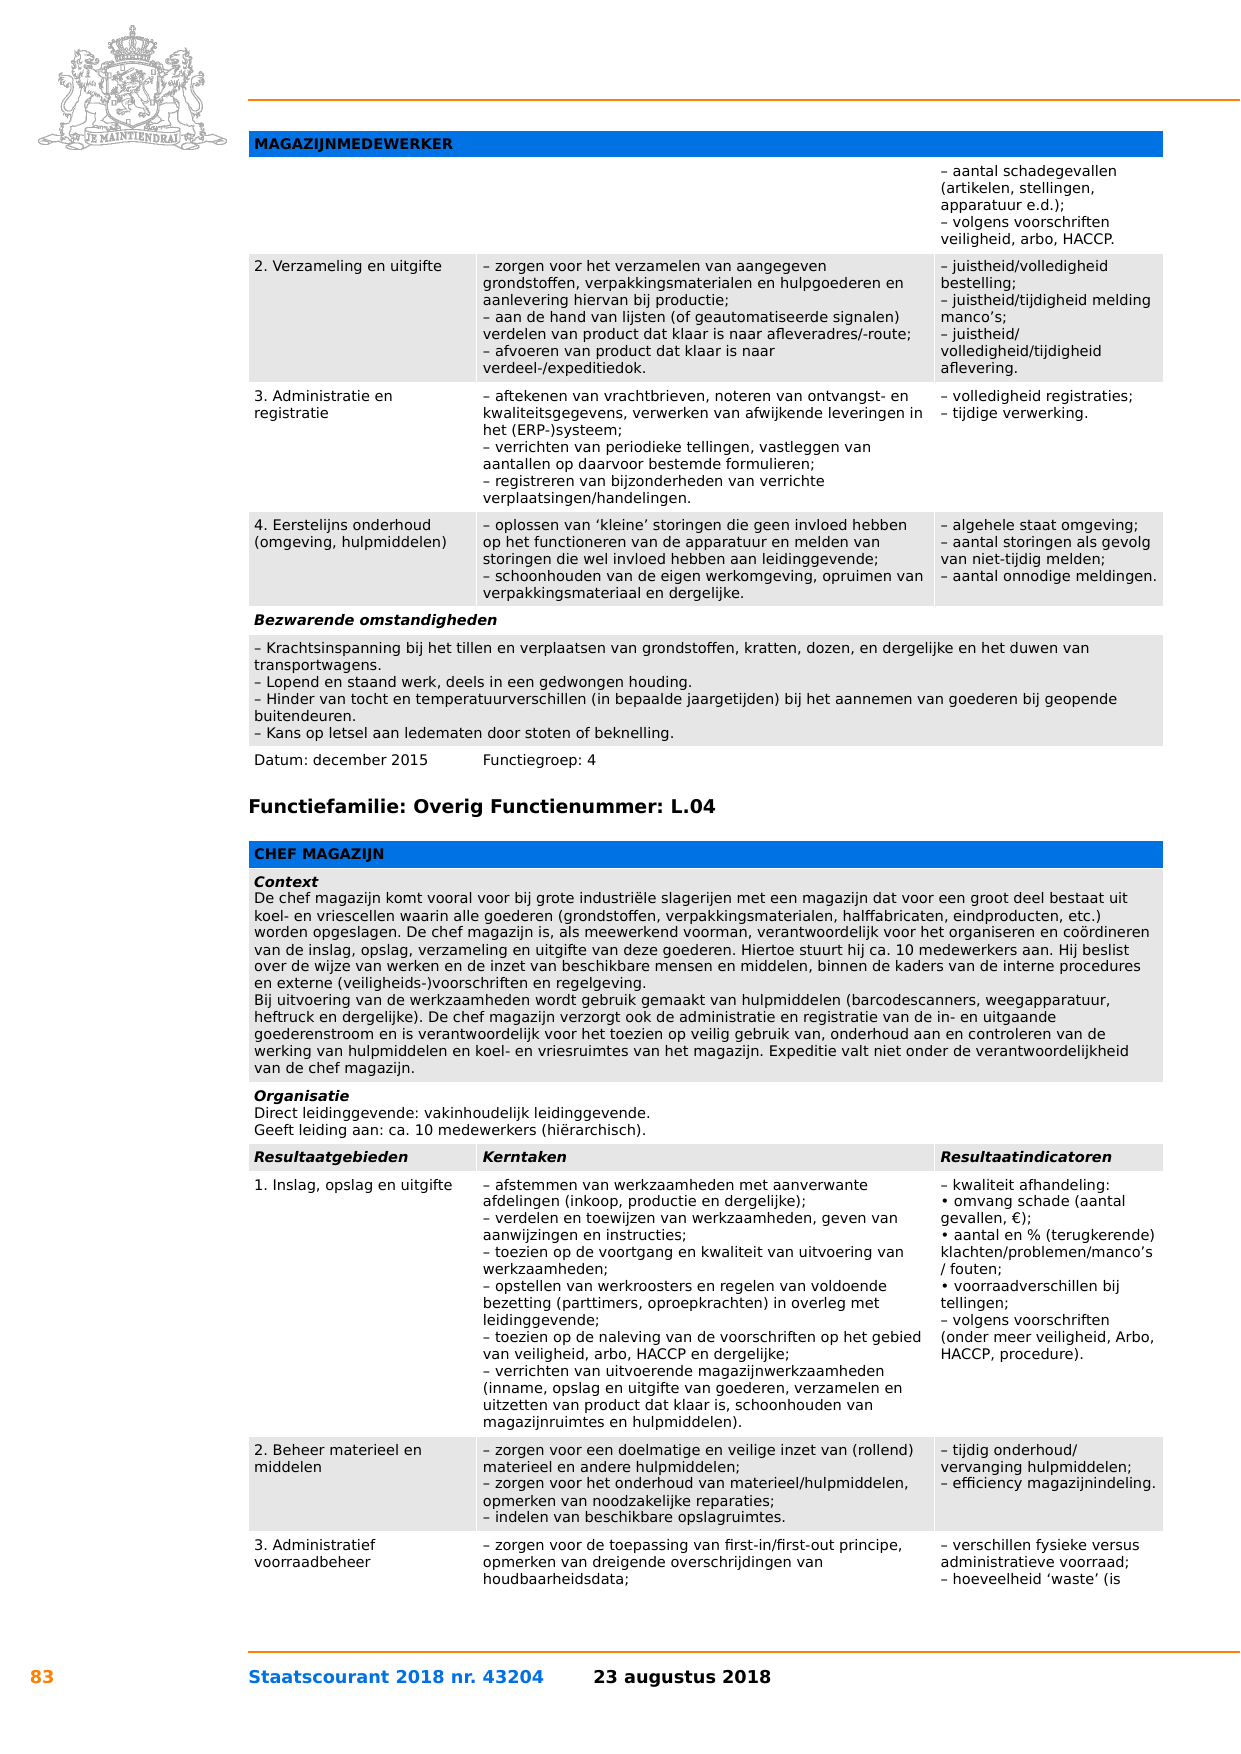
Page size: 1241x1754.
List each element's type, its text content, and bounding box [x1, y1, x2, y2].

table_cell – juistheid/volledigheid bestelling; – juistheid/tijdigheid melding manco’s; – juistheid/ volledigheid/tijdigheid aflevering. [935, 254, 1163, 382]
table_cell 4. Eerstelijns onderhoud (omgeving, hulpmiddelen) [249, 512, 476, 606]
picture [38, 25, 227, 150]
table_cell – zorgen voor het verzamelen van aangegeven grondstoffen, verpakkingsmaterialen en hulpgoederen en aanlevering hiervan bij productie; – aan de hand van lijsten (of geautomatiseerde signalen) verdelen van product dat klaar is naar afleveradres/-route; – afvoeren van product dat klaar is naar verdeel-/expeditiedok. [477, 254, 934, 382]
table_header CHEF MAGAZIJN [249, 841, 1163, 868]
table_cell – tijdig onderhoud/ vervanging hulpmiddelen; – efficiency magazijnindeling. [935, 1437, 1163, 1531]
table_cell – verschillen fysieke versus administratieve voorraad; – hoeveelheid ‘waste’ (is [935, 1532, 1163, 1592]
table_cell Resultaatindicatoren [935, 1144, 1163, 1171]
subtitle Functiefamilie: Overig Functienummer: L.04 [248, 796, 1163, 818]
table_cell – zorgen voor een doelmatige en veilige inzet van (rollend) materieel en andere hulpmiddelen; – zorgen voor het onderhoud van materieel/hulpmiddelen, opmerken van noodzakelijke reparaties; – indelen van beschikbare opslagruimtes. [477, 1437, 934, 1531]
table_cell 2. Beheer materieel en middelen [249, 1437, 476, 1531]
table_cell – aantal schadegevallen (artikelen, stellingen, apparatuur e.d.); – volgens voorschriften veiligheid, arbo, HACCP. [935, 158, 1163, 253]
table_cell – volledigheid registraties; – tijdige verwerking. [935, 383, 1163, 511]
table_cell [477, 158, 934, 253]
table_cell Kerntaken [477, 1144, 934, 1171]
table_cell – Krachtsinspanning bij het tillen en verplaatsen van grondstoffen, kratten, dozen, en dergelijke en het duwen van transportwagens. – Lopend en staand werk, deels in een gedwongen houding. – Hinder van tocht en temperatuurverschillen (in bepaalde jaargetijden) bij het aannemen van goederen bij geopende buitendeuren. – Kans op letsel aan ledematen door stoten of beknelling. [249, 635, 1163, 746]
table_cell 3. Administratief voorraadbeheer [249, 1532, 476, 1592]
table_cell 3. Administratie en registratie [249, 383, 476, 511]
table_cell – afstemmen van werkzaamheden met aanverwante afdelingen (inkoop, productie en dergelijke); – verdelen en toewijzen van werkzaamheden, geven van aanwijzingen en instructies; – toezien op de voortgang en kwaliteit van uitvoering van werkzaamheden; – opstellen van werkroosters en regelen van voldoende bezetting (parttimers, oproepkrachten) in overleg met leidinggevende; – toezien op de naleving van de voorschriften op het gebied van veiligheid, arbo, HACCP en dergelijke; – verrichten van uitvoerende magazijnwerkzaamheden (inname, opslag en uitgifte van goederen, verzamelen en uitzetten van product dat klaar is, schoonhouden van magazijnruimtes en hulpmiddelen). [477, 1172, 934, 1436]
table_cell [249, 158, 476, 253]
table_cell – aftekenen van vrachtbrieven, noteren van ontvangst- en kwaliteitsgegevens, verwerken van afwijkende leveringen in het (ERP-)systeem; – verrichten van periodieke tellingen, vastleggen van aantallen op daarvoor bestemde formulieren; – registreren van bijzonderheden van verrichte verplaatsingen/handelingen. [477, 383, 934, 511]
table_cell Context De chef magazijn komt vooral voor bij grote industriële slagerijen met een magazijn dat voor een groot deel bestaat uit koel- en vriescellen waarin alle goederen (grondstoffen, verpakkingsmaterialen, halffabricaten, eindproducten, etc.) worden opgeslagen. De chef magazijn is, als meewerkend voorman, verantwoordelijk voor het organiseren en coördineren van de inslag, opslag, verzameling en uitgifte van deze goederen. Hiertoe stuurt hij ca. 10 medewerkers aan. Hij beslist over de wijze van werken en de inzet van beschikbare mensen en middelen, binnen de kaders van de interne procedures en externe (veiligheids-)voorschriften en regelgeving. Bij uitvoering van de werkzaamheden wordt gebruik gemaakt van hulpmiddelen (barcodescanners, weegapparatuur, heftruck en dergelijke). De chef magazijn verzorgt ook de administratie en registratie van de in- en uitgaande goederenstroom en is verantwoordelijk voor het toezien op veilig gebruik van, onderhoud aan en controleren van de werking van hulpmiddelen en koel- en vriesruimtes van het magazijn. Expeditie valt niet onder de verantwoordelijkheid van de chef magazijn. [249, 869, 1163, 1082]
table_header MAGAZIJNMEDEWERKER [249, 131, 1163, 157]
table_cell 1. Inslag, opslag en uitgifte [249, 1172, 476, 1436]
table_cell Resultaatgebieden [249, 1144, 476, 1171]
table_cell – kwaliteit afhandeling: • omvang schade (aantal gevallen, €); • aantal en % (terugkerende) klachten/problemen/manco’s/ fouten; • voorraadverschillen bij tellingen; – volgens voorschriften (onder meer veiligheid, Arbo, HACCP, procedure). [935, 1172, 1163, 1436]
table_cell – algehele staat omgeving; – aantal storingen als gevolg van niet-tijdig melden; – aantal onnodige meldingen. [935, 512, 1163, 606]
table_cell Bezwarende omstandigheden [249, 608, 1163, 634]
table_cell – oplossen van ‘kleine’ storingen die geen invloed hebben op het functioneren van de apparatuur en melden van storingen die wel invloed hebben aan leidinggevende; – schoonhouden van de eigen werkomgeving, opruimen van verpakkingsmateriaal en dergelijke. [477, 512, 934, 606]
table_cell Datum: december 2015 [249, 747, 476, 773]
table_cell Organisatie Direct leidinggevende: vakinhoudelijk leidinggevende. Geeft leiding aan: ca. 10 medewerkers (hiërarchisch). [249, 1083, 1163, 1143]
table_cell – zorgen voor de toepassing van first-in/first-out principe, opmerken van dreigende overschrijdingen van houdbaarheidsdata; [477, 1532, 934, 1592]
table_cell 2. Verzameling en uitgifte [249, 254, 476, 382]
table_cell Functiegroep: 4 [477, 747, 1163, 773]
